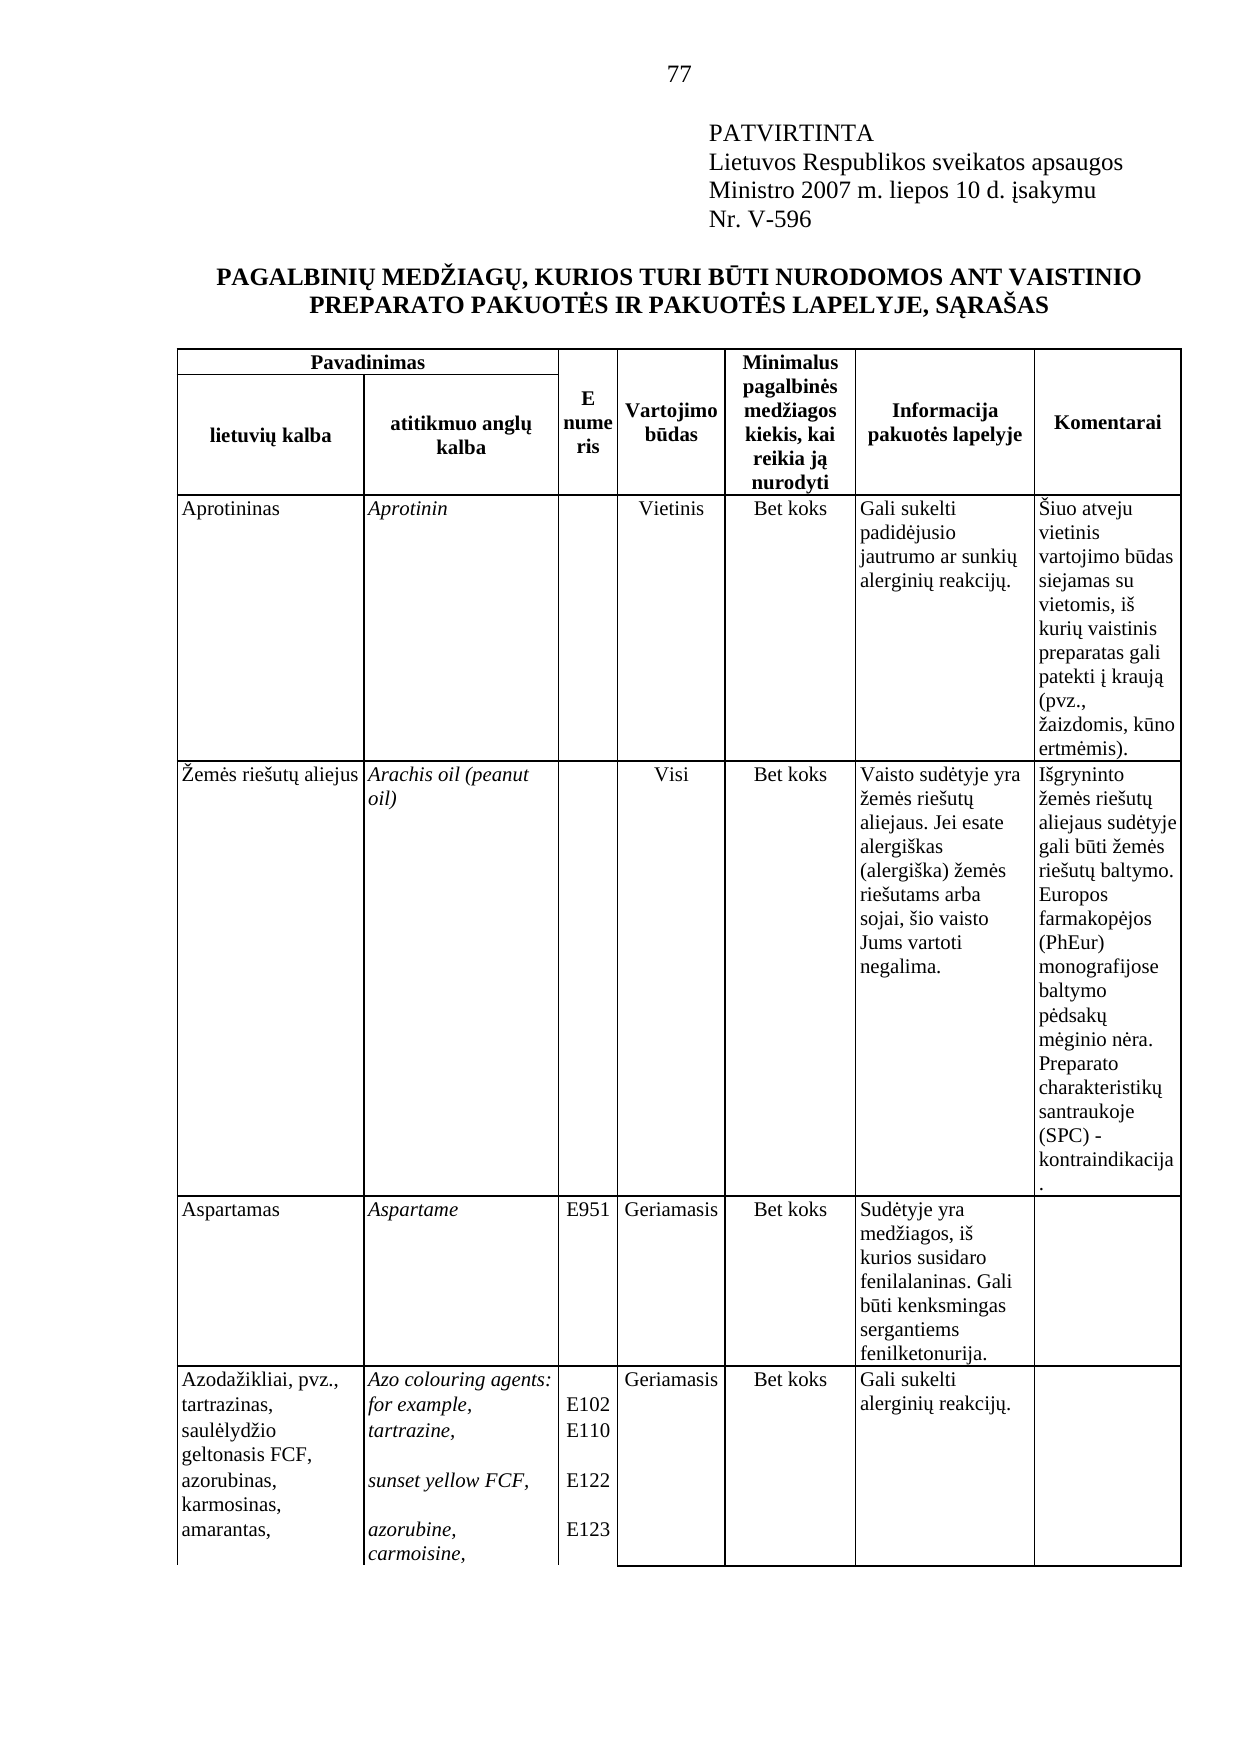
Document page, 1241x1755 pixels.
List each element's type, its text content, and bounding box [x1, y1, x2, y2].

table_cell Vaisto sudėtyje yra žemės riešutų aliejaus. Jei esate alergiškas (alergiška) žemės riešutams arba sojai, šio vaisto Jums vartoti negalima. [856, 762, 1034, 1195]
table_cell Geriamasis [618, 1367, 724, 1565]
table_cell Bet koks [726, 496, 855, 760]
table_header Informacija pakuotės lapelyje [856, 350, 1034, 494]
table_cell azorubinas, karmosinas, [178, 1466, 363, 1516]
table_cell Vietinis [618, 496, 724, 760]
table_cell tartrazinas, [178, 1391, 363, 1416]
table_cell E123 [559, 1516, 617, 1565]
table_cell lietuvių kalba [178, 375, 363, 494]
table_header E numeris [559, 350, 617, 494]
table_cell Visi [618, 762, 724, 1195]
table_cell Aspartame [365, 1197, 558, 1365]
table_cell atitikmuo anglų kalba [365, 375, 558, 494]
table_cell [1035, 1367, 1180, 1565]
table_cell Gali sukelti alerginių reakcijų. [856, 1367, 1034, 1565]
table_header Vartojimo būdas [618, 350, 724, 494]
table_cell Bet koks [726, 762, 855, 1195]
table_cell E951 [559, 1197, 617, 1365]
table_cell E102 [559, 1391, 617, 1416]
text PATVIRTINTA [709, 118, 1181, 147]
table_cell Geriamasis [618, 1197, 724, 1365]
table_cell Žemės riešutų aliejus [178, 762, 363, 1195]
table_cell [613, 1367, 617, 1391]
text Ministro 2007 m. liepos 10 d. įsakymu [177, 176, 1181, 204]
table_cell [1035, 1197, 1180, 1365]
table_cell Bet koks [726, 1367, 855, 1565]
table_header Komentarai [1035, 350, 1180, 494]
text Lietuvos Respublikos sveikatos apsaugos [177, 147, 1181, 176]
table_cell sunset yellow FCF, [365, 1466, 558, 1516]
table_cell tartrazine, [365, 1416, 558, 1466]
table_cell azorubine, carmoisine, [365, 1516, 558, 1565]
table_cell Arachis oil (peanut oil) [365, 762, 558, 1195]
table_cell amarantas, [178, 1516, 363, 1565]
table_cell Bet koks [726, 1197, 855, 1365]
text Nr. V-596 [177, 204, 1181, 233]
table_cell E122 [559, 1466, 617, 1516]
table_cell [559, 496, 617, 760]
table_cell [559, 762, 617, 1195]
table_cell saulėlydžio geltonasis FCF, [178, 1416, 363, 1466]
table_cell for example, [365, 1391, 558, 1416]
table_cell Aprotinin [365, 496, 558, 760]
table_cell Gali sukelti padidėjusio jautrumo ar sunkių alerginių reakcijų. [856, 496, 1034, 760]
text PAGALBINIŲ MEDŽIAGŲ, KURIOS TURI BŪTI NURODOMOS ANT VAISTINIO PREPARATO PAKUOTĖS IR PAKUOTĖS LAPELYJE, SĄRAŠAS [177, 262, 1181, 319]
table_cell Aprotininas [178, 496, 363, 760]
table_cell Aspartamas [178, 1197, 363, 1365]
table_cell E110 [559, 1416, 617, 1466]
